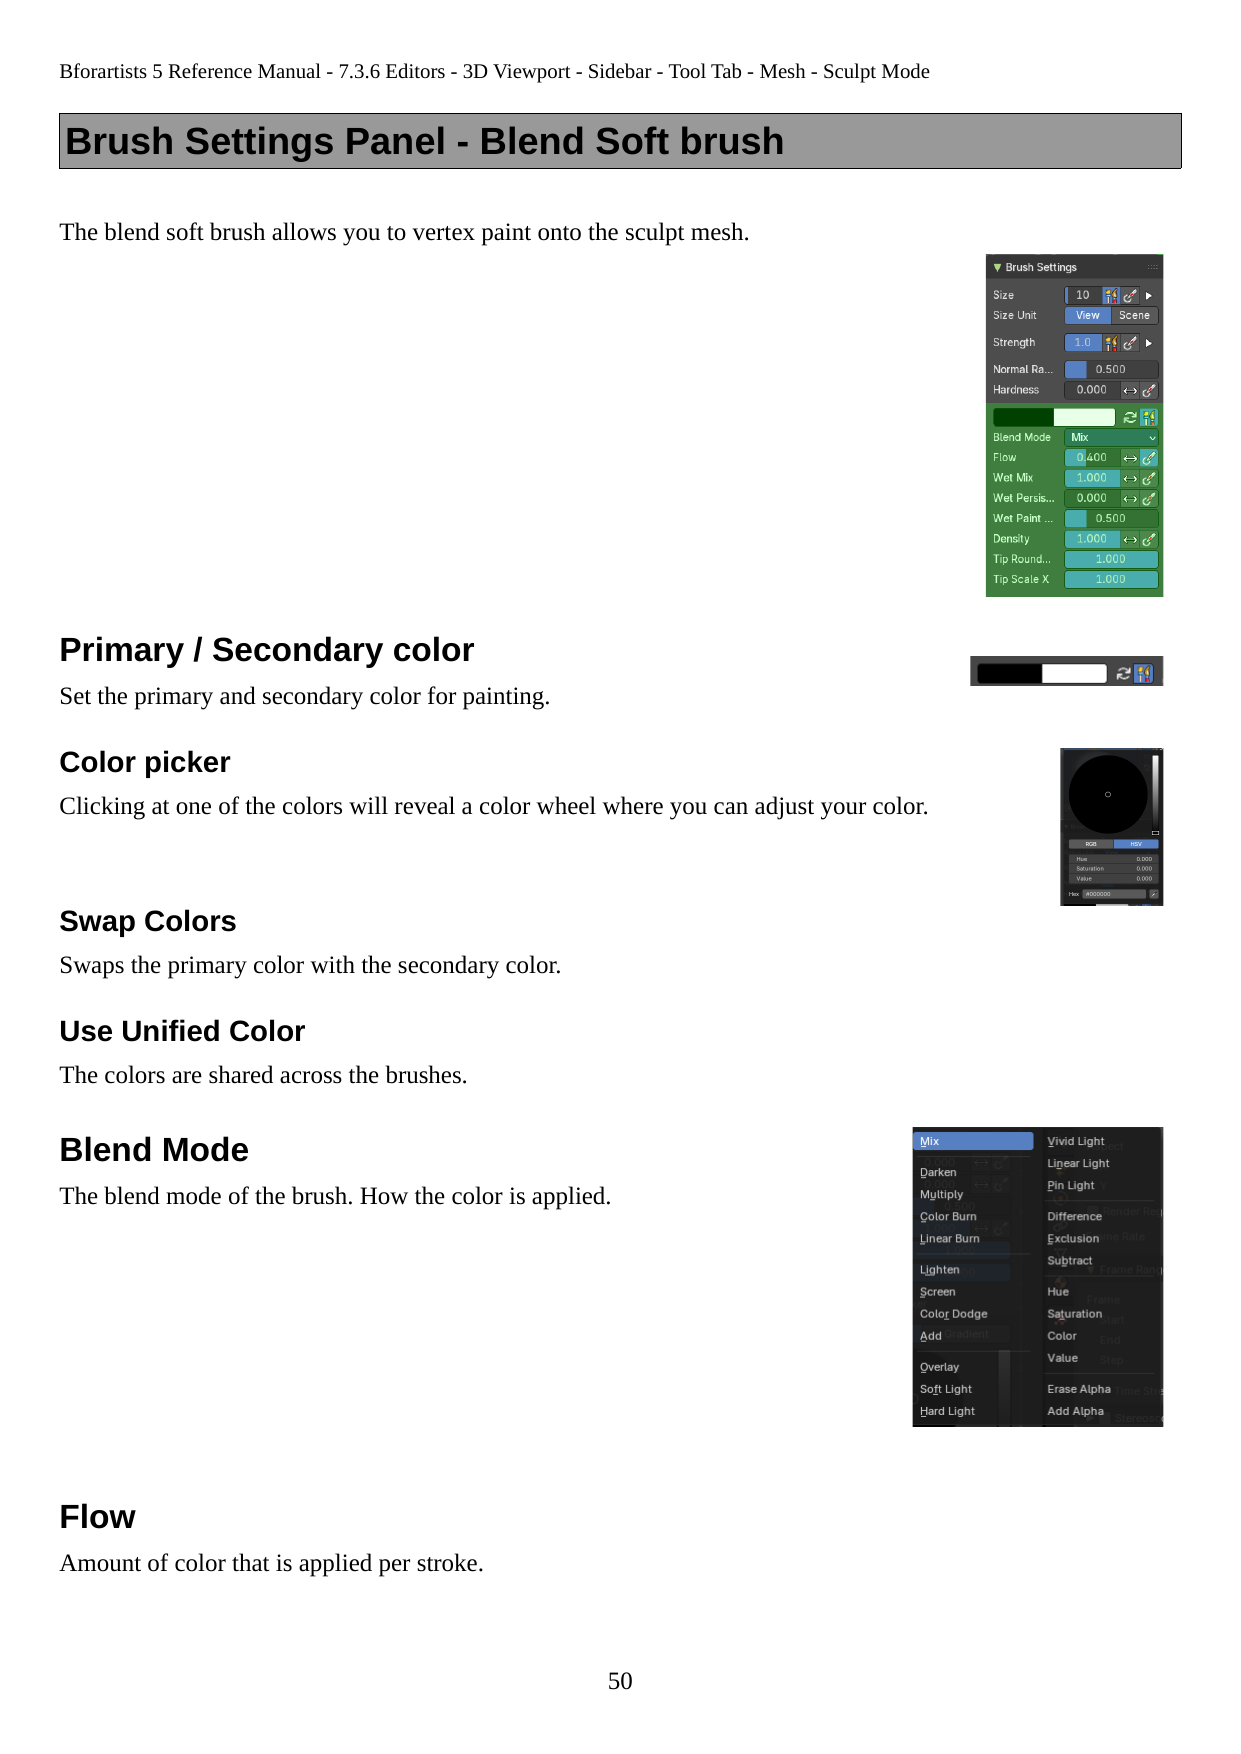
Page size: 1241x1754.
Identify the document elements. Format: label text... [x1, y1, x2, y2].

subtitle Flow [59, 1496, 1181, 1535]
text Clicking at one of the colors will reveal a color wheel where you can adjust your color. [59, 791, 1060, 820]
picture [985, 254, 1164, 597]
text Swaps the primary color with the secondary color. [59, 950, 1181, 979]
subtitle Color picker [59, 745, 1181, 779]
text The colors are shared across the brushes. [59, 1060, 1181, 1089]
text The blend soft brush allows you to vertex paint onto the sculpt mesh. [59, 217, 1181, 246]
text Amount of color that is applied per stroke. [59, 1548, 1181, 1576]
subtitle Blend Mode [59, 1130, 912, 1169]
subtitle [1164, 1130, 1181, 1169]
text Set the primary and secondary color for painting. [59, 681, 1181, 710]
subtitle Primary / Secondary color [59, 630, 1181, 669]
picture [1060, 748, 1164, 906]
table_header Brush Settings Panel - Blend Soft brush [60, 114, 1181, 168]
picture [912, 1127, 1164, 1427]
text The blend mode of the brush. How the color is applied. [59, 1181, 912, 1210]
subtitle Swap Colors [59, 904, 1181, 938]
subtitle Use Unified Color [59, 1014, 1181, 1048]
picture [970, 656, 1164, 686]
